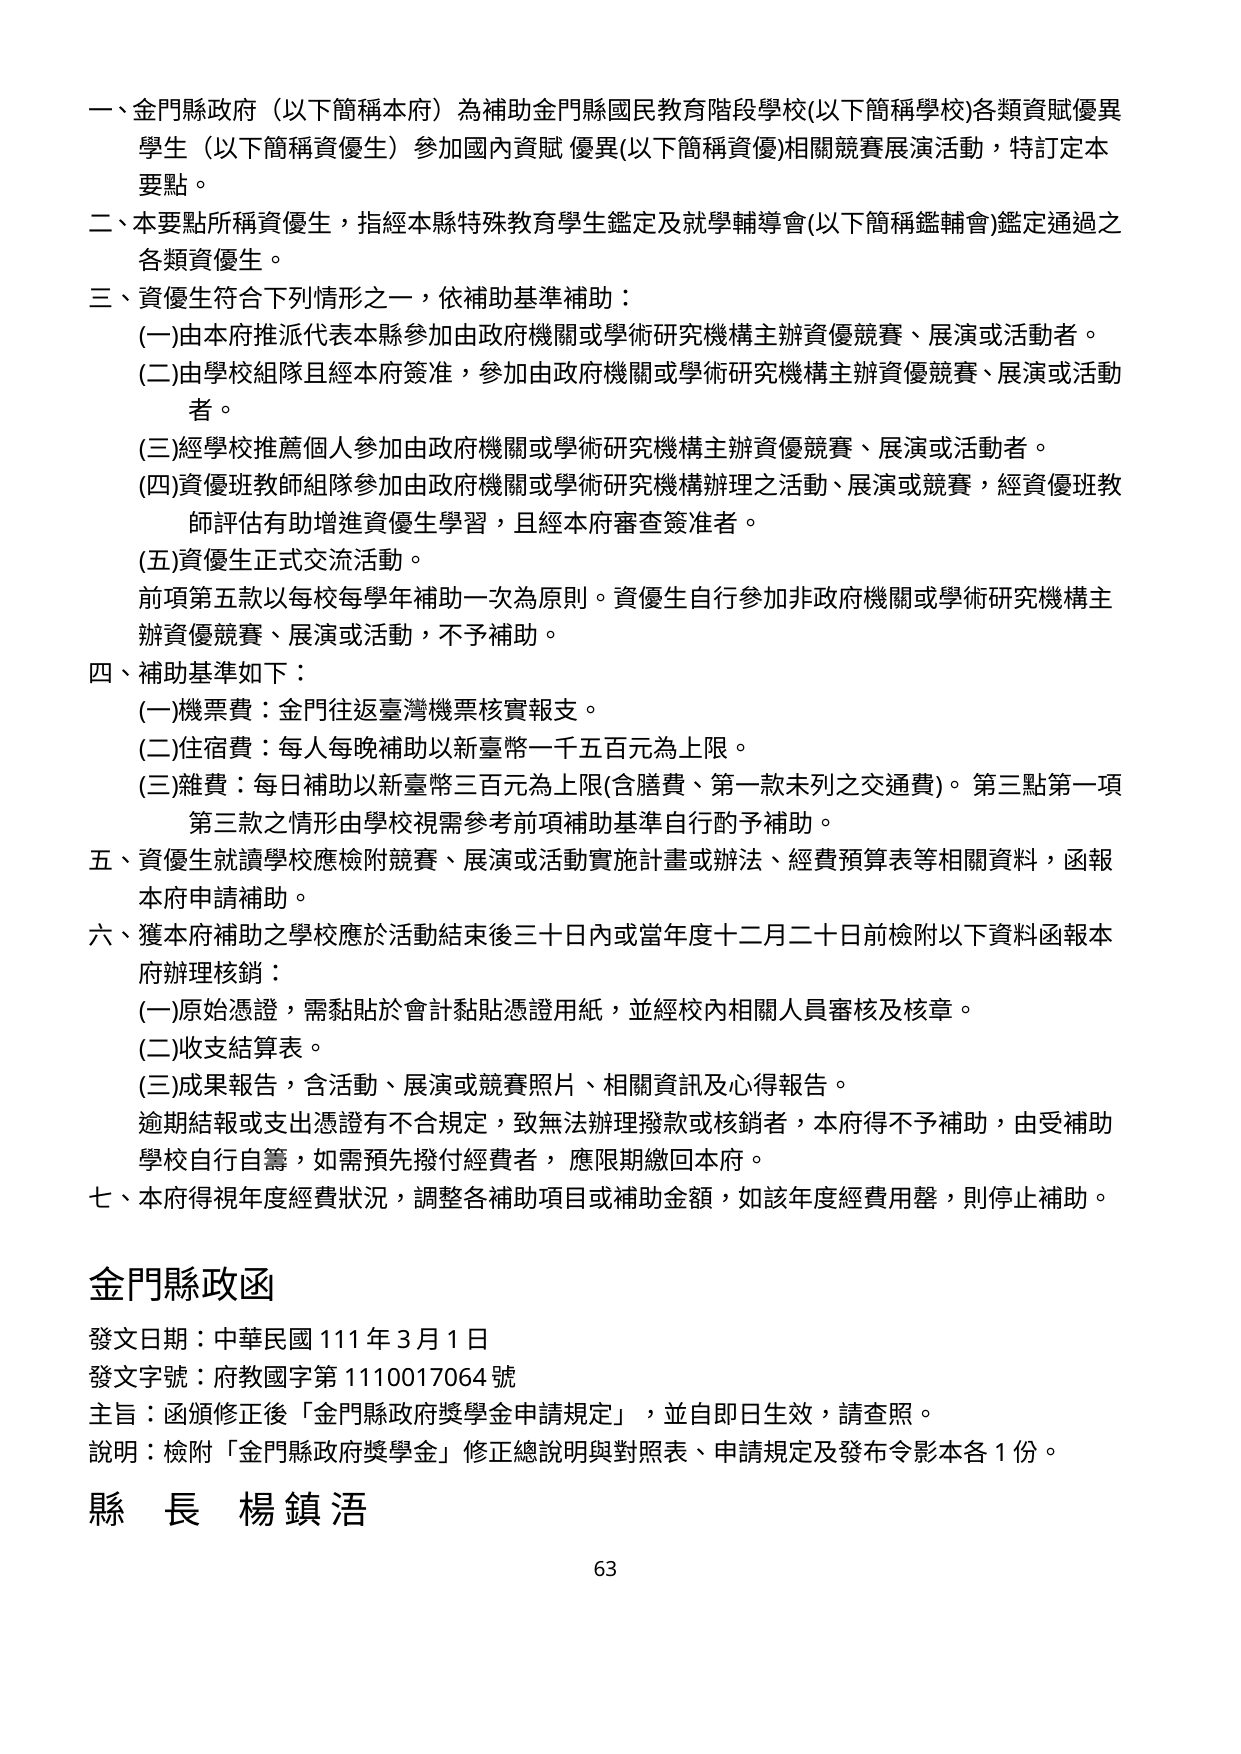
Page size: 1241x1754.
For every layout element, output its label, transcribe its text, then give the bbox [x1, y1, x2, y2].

text 第三款之情形由學校視需參考前項補助基準自行酌予補助。 [89, 803, 1122, 840]
text 前項第五款以每校每學年補助一次為原則。資優生自行參加非政府機關或學術研究機構主 [89, 578, 1122, 615]
text (三)經學校推薦個人參加由政府機關或學術研究機構主辦資優競賽、展演或活動者。 [89, 428, 1122, 465]
text 學校自行自籌，如需預先撥付經費者， 應限期繳回本府。 [89, 1140, 1122, 1178]
text 說明：檢附「金門縣政府獎學金」修正總說明與對照表、申請規定及發布令影本各1份。 [89, 1432, 1122, 1469]
text 學生（以下簡稱資優生）參加國內資賦 優異(以下簡稱資優)相關競賽展演活動，特訂定本 [89, 128, 1122, 165]
text 六、獲本府補助之學校應於活動結束後三十日內或當年度十二月二十日前檢附以下資料函報本 [89, 915, 1122, 953]
text (三)雜費：每日補助以新臺幣三百元為上限(含膳費、第一款未列之交通費)。 第三點第一項 [89, 765, 1122, 803]
text 發文日期：中華民國111年3月1日 [89, 1319, 1122, 1357]
text 主旨：函頒修正後「金門縣政府獎學金申請規定」，並自即日生效，請查照。 [89, 1394, 1122, 1432]
text 四、補助基準如下： [89, 653, 1122, 690]
text 縣 長 楊 鎮 浯 [89, 1469, 1122, 1544]
text 二、本要點所稱資優生，指經本縣特殊教育學生鑑定及就學輔導會(以下簡稱鑑輔會)鑑定通過之 [89, 203, 1122, 240]
text (二)收支結算表。 [89, 1028, 1122, 1065]
text 七、本府得視年度經費狀況，調整各補助項目或補助金額，如該年度經費用罄，則停止補助。 [89, 1178, 1122, 1215]
text 三、資優生符合下列情形之一，依補助基準補助： [89, 278, 1122, 315]
text (五)資優生正式交流活動。 [89, 540, 1122, 578]
text 一、金門縣政府（以下簡稱本府）為補助金門縣國民教育階段學校(以下簡稱學校)各類資賦優異 [89, 90, 1122, 128]
text (一)原始憑證，需黏貼於會計黏貼憑證用紙，並經校內相關人員審核及核章。 [89, 990, 1122, 1028]
text 府辦理核銷： [89, 953, 1122, 990]
text 本府申請補助。 [89, 878, 1122, 915]
text (一)機票費：金門往返臺灣機票核實報支。 [89, 690, 1122, 728]
text (三)成果報告，含活動、展演或競賽照片、相關資訊及心得報告。 [89, 1065, 1122, 1103]
text (四)資優班教師組隊參加由政府機關或學術研究機構辦理之活動、展演或競賽，經資優班教 [89, 465, 1122, 503]
text 辦資優競賽、展演或活動，不予補助。 [89, 615, 1122, 653]
text 者。 [89, 390, 1122, 428]
text 要點。 [89, 165, 1122, 203]
text (二)住宿費：每人每晚補助以新臺幣一千五百元為上限。 [89, 728, 1122, 765]
text 各類資優生。 [89, 240, 1122, 278]
text 逾期結報或支出憑證有不合規定，致無法辦理撥款或核銷者，本府得不予補助，由受補助 [89, 1103, 1122, 1140]
text 五、資優生就讀學校應檢附競賽、展演或活動實施計畫或辦法、經費預算表等相關資料，函報 [89, 840, 1122, 878]
text (二)由學校組隊且經本府簽准，參加由政府機關或學術研究機構主辦資優競賽、展演或活動 [89, 353, 1122, 390]
text 發文字號：府教國字第1110017064號 [89, 1357, 1122, 1394]
text 師評估有助增進資優生學習，且經本府審查簽准者。 [89, 503, 1122, 540]
text 金門縣政函 [89, 1244, 1122, 1319]
text (一)由本府推派代表本縣參加由政府機關或學術研究機構主辦資優競賽、展演或活動者。 [89, 315, 1122, 353]
